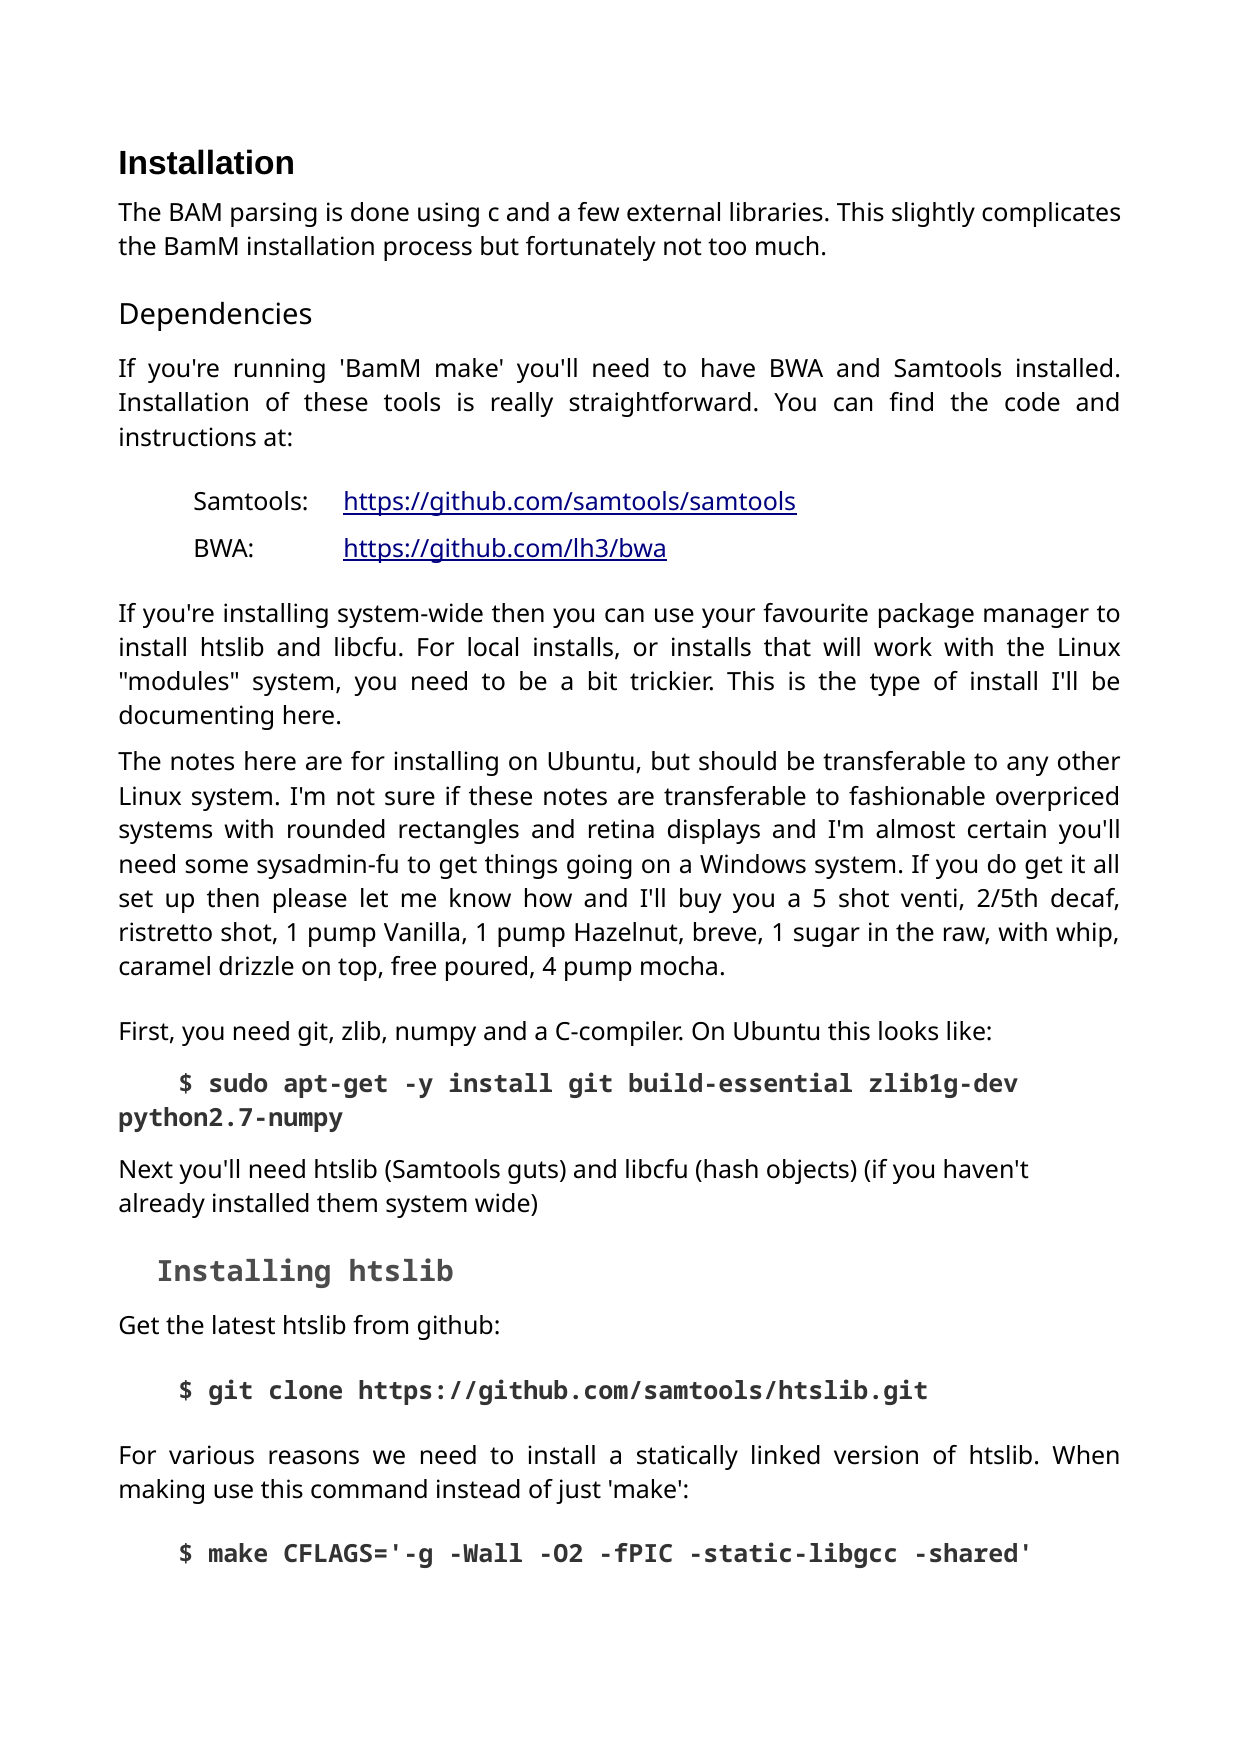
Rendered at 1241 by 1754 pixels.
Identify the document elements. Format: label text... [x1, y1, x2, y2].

text Next you'll need htslib (Samtools guts) and libcfu (hash objects) (if you haven't already installed them system wide) [118, 1152, 1122, 1220]
subtitle Dependencies [118, 293, 1122, 333]
text The notes here are for installing on Ubuntu, but should be transferable to any other Linux system. I'm not sure if these notes are transferable to fashionable overpriced systems with rounded rectangles and retina displays and I'm almost certain you'll need some sysadmin-fu to get things going on a Windows system. If you do get it all set up then please let me know how and I'll buy you a 5 shot venti, 2/5th decaf, ristretto shot, 1 pump Vanilla, 1 pump Hazelnut, breve, 1 sugar in the raw, with whip, caramel drizzle on top, free poured, 4 pump mocha. [118, 744, 1122, 982]
text Get the latest htslib from github: [118, 1308, 1122, 1342]
subtitle Installation [118, 143, 1122, 182]
text For various reasons we need to install a statically linked version of htslib. When making use this command instead of just 'make': [118, 1437, 1122, 1505]
text First, you need git, zlib, numpy and a C-compiler. On Ubuntu this looks like: [118, 1013, 1122, 1047]
text BWA: https://github.com/lh3/bwa [118, 531, 1122, 564]
text Samtools: https://github.com/samtools/samtools [118, 484, 1122, 518]
text The BAM parsing is done using c and a few external libraries. This slightly complicates the BamM installation process but fortunately not too much. [118, 194, 1122, 262]
text If you're installing system-wide then you can use your favourite package manager to install htslib and libcfu. For local installs, or installs that will work with the Linux "modules" system, you need to be a bit trickier. This is the type of install I'll be documenting here. [118, 595, 1122, 732]
text $ make CFLAGS='-g -Wall -O2 -fPIC -static-libgcc -shared' [118, 1536, 1122, 1570]
text $ sudo apt-get -y install git build-essential zlib1g-dev python2.7-numpy [118, 1066, 1122, 1134]
text $ git clone https://github.com/samtools/htslib.git [118, 1372, 1122, 1407]
text If you're running 'BamM make' you'll need to have BWA and Samtools installed. Installation of these tools is really straightforward. You can find the code and instructions at: [118, 351, 1122, 453]
subtitle Installing htslib [156, 1251, 1122, 1290]
